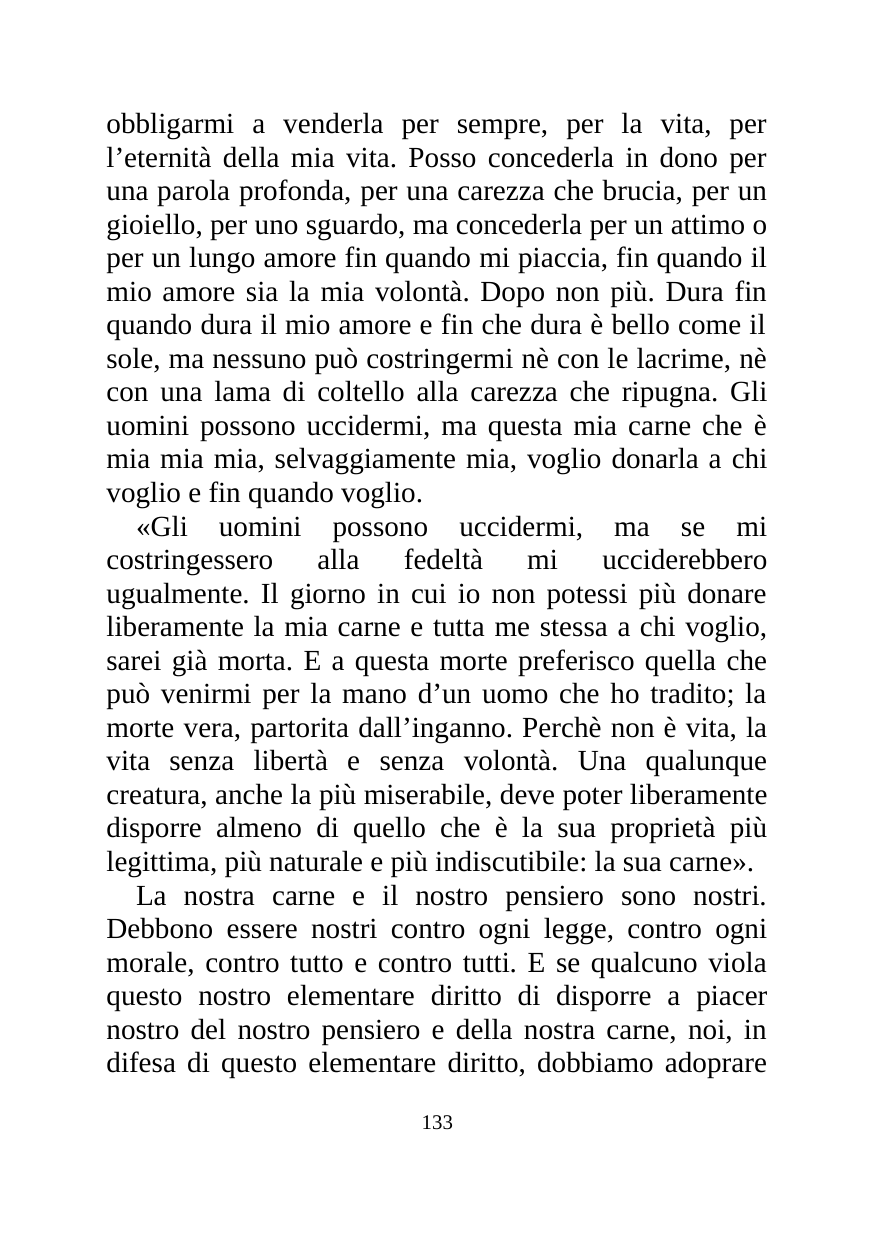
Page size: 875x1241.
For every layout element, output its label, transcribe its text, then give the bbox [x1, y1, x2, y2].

text La nostra carne e il nostro pensiero sono nostri. Debbono essere nostri contro ogni legge, contro ogni morale, contro tutto e contro tutti. E se qualcuno viola questo nostro elementare diritto di disporre a piacer nostro del nostro pensiero e della nostra carne, noi, in difesa di questo elementare diritto, dobbiamo adoprare [106, 878, 768, 1079]
text obbligarmi a venderla per sempre, per la vita, per l’eternità della mia vita. Posso concederla in dono per una parola profonda, per una carezza che brucia, per un gioiello, per uno sguardo, ma concederla per un attimo o per un lungo amore fin quando mi piaccia, fin quando il mio amore sia la mia volontà. Dopo non più. Dura fin quando dura il mio amore e fin che dura è bello come il sole, ma nessuno può costringermi nè con le lacrime, nè con una lama di coltello alla carezza che ripugna. Gli uomini possono uccidermi, ma questa mia carne che è mia mia mia, selvaggiamente mia, voglio donarla a chi voglio e fin quando voglio. [106, 106, 768, 509]
text «Gli uomini possono uccidermi, ma se mi costringessero alla fedeltà mi ucciderebbero ugualmente. Il giorno in cui io non potessi più donare liberamente la mia carne e tutta me stessa a chi voglio, sarei già morta. E a questa morte preferisco quella che può venirmi per la mano d’un uomo che ho tradito; la morte vera, partorita dall’inganno. Perchè non è vita, la vita senza libertà e senza volontà. Una qualunque creatura, anche la più miserabile, deve poter liberamente disporre almeno di quello che è la sua proprietà più legittima, più naturale e più indiscutibile: la sua carne». [106, 509, 768, 878]
